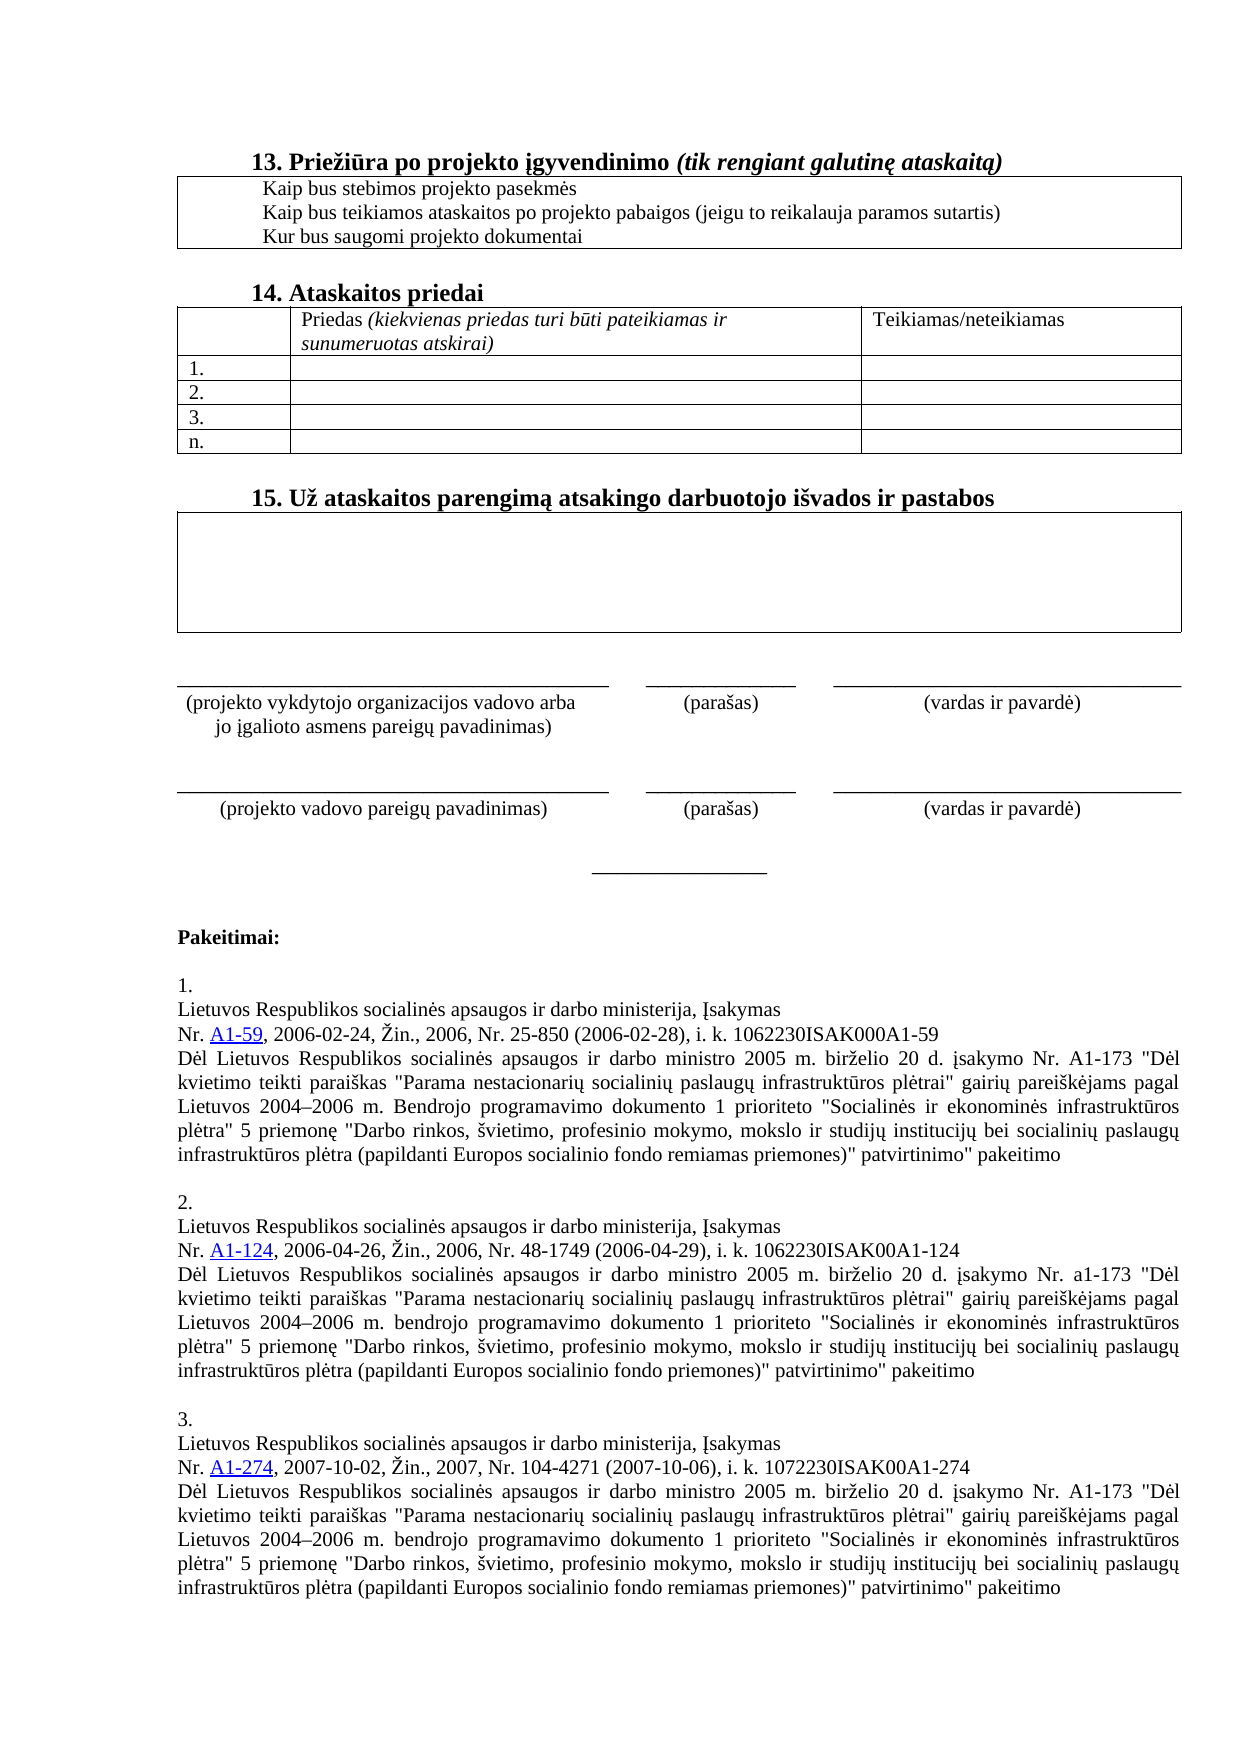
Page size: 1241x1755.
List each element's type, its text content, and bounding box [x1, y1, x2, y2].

table_cell 2. [178, 381, 290, 404]
table_header Kaip bus stebimos projekto pasekmės [178, 177, 1181, 200]
table_header [178, 513, 1181, 632]
text Nr. A1-124, 2006-04-26, Žin., 2006, Nr. 48-1749 (2006-04-29), i. k. 1062230ISAK00A1-124 [177, 1238, 1181, 1262]
table_cell [862, 430, 1181, 453]
text 14. Ataskaitos priedai [177, 278, 1181, 306]
table_header Teikiamas/neteikiamas [862, 308, 1181, 355]
text Pakeitimai: [177, 925, 1181, 949]
text 1. [177, 973, 1181, 997]
text Dėl Lietuvos Respublikos socialinės apsaugos ir darbo ministro 2005 m. birželio 20 d. įsakymo Nr. A1-173 "Dėl kvietimo teikti paraiškas "Parama nestacionarių socialinių paslaugų infrastruktūros plėtrai" gairių pareiškėjams pagal Lietuvos 2004–2006 m. bendrojo programavimo dokumento 1 prioriteto "Socialinės ir ekonominės infrastruktūros plėtra" 5 priemonę "Darbo rinkos, švietimo, profesinio mokymo, mokslo ir studijų institucijų bei socialinių paslaugų infrastruktūros plėtra (papildanti Europos socialinio fondo remiamas priemones)" patvirtinimo" pakeitimo [177, 1479, 1181, 1599]
table_cell Kur bus saugomi projekto dokumentai [178, 224, 1181, 248]
text Lietuvos Respublikos socialinės apsaugos ir darbo ministerija, Įsakymas [177, 1214, 1181, 1238]
text Lietuvos Respublikos socialinės apsaugos ir darbo ministerija, Įsakymas [177, 1431, 1181, 1454]
text 2. [177, 1190, 1181, 1214]
table_header Priedas (kiekvienas priedas turi būti pateikiamas ir sunumeruotas atskirai) [291, 308, 861, 355]
table_cell [291, 430, 861, 453]
text Dėl Lietuvos Respublikos socialinės apsaugos ir darbo ministro 2005 m. birželio 20 d. įsakymo Nr. A1-173 "Dėl kvietimo teikti paraiškas "Parama nestacionarių socialinių paslaugų infrastruktūros plėtrai" gairių pareiškėjams pagal Lietuvos 2004–2006 m. Bendrojo programavimo dokumento 1 prioriteto "Socialinės ir ekonominės infrastruktūros plėtra" 5 priemonę "Darbo rinkos, švietimo, profesinio mokymo, mokslo ir studijų institucijų bei socialinių paslaugų infrastruktūros plėtra (papildanti Europos socialinio fondo remiamas priemones)" patvirtinimo" pakeitimo [177, 1046, 1181, 1166]
text ______________ [177, 848, 1181, 877]
text 15. Už ataskaitos parengimą atsakingo darbuotojo išvados ir pastabos [177, 483, 1181, 511]
table_cell [862, 381, 1181, 404]
text 13. Priežiūra po projekto įgyvendinimo (tik rengiant galutinę ataskaitą) [177, 147, 1181, 176]
table_cell 3. [178, 405, 290, 429]
table_cell Kaip bus teikiamos ataskaitos po projekto pabaigos (jeigu to reikalauja paramos sutartis) [178, 200, 1181, 224]
table_cell [862, 356, 1181, 379]
table_header [178, 308, 290, 355]
text (projekto vykdytojo organizacijos vadovo arba (parašas) (vardas ir pavardė) [177, 690, 1181, 714]
text 3. [177, 1406, 1181, 1431]
text Dėl Lietuvos Respublikos socialinės apsaugos ir darbo ministro 2005 m. birželio 20 d. įsakymo Nr. a1-173 "Dėl kvietimo teikti paraiškas "Parama nestacionarių socialinių paslaugų infrastruktūros plėtrai" gairių pareiškėjams pagal Lietuvos 2004–2006 m. bendrojo programavimo dokumento 1 prioriteto "Socialinės ir ekonominės infrastruktūros plėtra" 5 priemonę "Darbo rinkos, švietimo, profesinio mokymo, mokslo ir studijų institucijų bei socialinių paslaugų infrastruktūros plėtra (papildanti Europos socialinio fondo priemones)" patvirtinimo" pakeitimo [177, 1262, 1181, 1382]
table_cell 1. [178, 356, 290, 379]
table_cell [291, 405, 861, 429]
table_cell [291, 356, 861, 379]
text Nr. A1-59, 2006-02-24, Žin., 2006, Nr. 25-850 (2006-02-28), i. k. 1062230ISAK000A1-59 [177, 1021, 1181, 1046]
table_cell [862, 405, 1181, 429]
text (projekto vadovo pareigų pavadinimas) (parašas) (vardas ir pavardė) [177, 796, 1181, 819]
table_cell [291, 381, 861, 404]
text jo įgalioto asmens pareigų pavadinimas) [177, 714, 1181, 738]
text Lietuvos Respublikos socialinės apsaugos ir darbo ministerija, Įsakymas [177, 997, 1181, 1021]
table_cell n. [178, 430, 290, 453]
text Nr. A1-274, 2007-10-02, Žin., 2007, Nr. 104-4271 (2007-10-06), i. k. 1072230ISAK00A1-274 [177, 1454, 1181, 1479]
